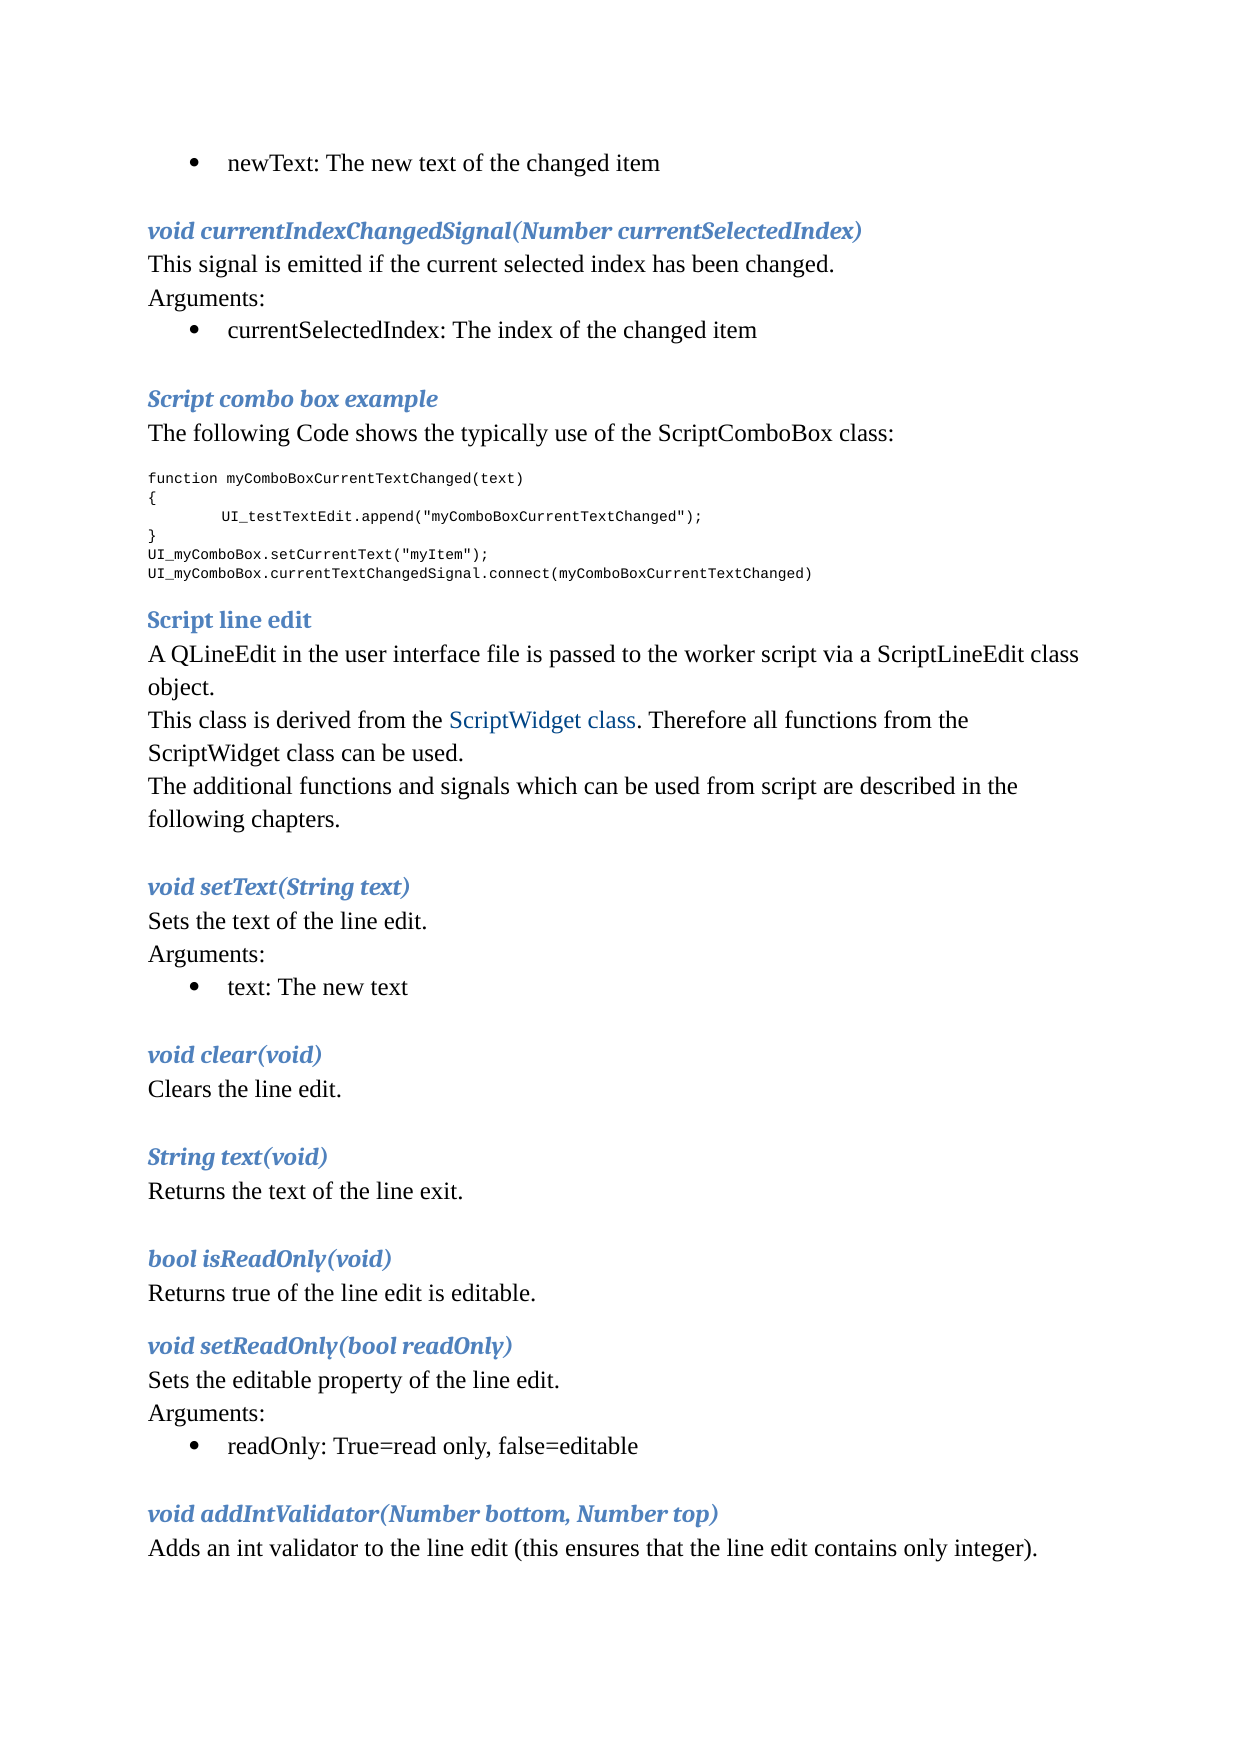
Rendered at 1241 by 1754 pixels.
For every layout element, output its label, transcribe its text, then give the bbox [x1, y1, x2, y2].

text This class is derived from the ScriptWidget class. Therefore all functions from the ScriptWidget class can be used. [148, 705, 1093, 767]
text { [148, 490, 1093, 507]
text UI_myComboBox.currentTextChangedSignal.connect(myComboBoxCurrentTextChanged) [148, 566, 1093, 583]
text function myComboBoxCurrentTextChanged(text) [148, 471, 1093, 488]
text Arguments: [148, 939, 1093, 968]
text A QLineEdit in the user interface file is passed to the worker script via a ScriptLineEdit class object. [148, 639, 1093, 701]
text Sets the editable property of the line edit. [148, 1365, 1093, 1394]
list currentSelectedIndex: The index of the changed item [190, 316, 1093, 344]
subtitle Script line edit [148, 606, 1093, 635]
text Arguments: [148, 283, 1093, 311]
text Returns true of the line edit is editable. [148, 1278, 1093, 1307]
text UI_testTextEdit.append("myComboBoxCurrentTextChanged"); [148, 509, 1093, 526]
list newText: The new text of the changed item [190, 148, 1093, 176]
subtitle void setText(String text) [148, 873, 1093, 902]
text } [148, 528, 1093, 545]
subtitle void clear(void) [148, 1041, 1093, 1070]
list readOnly: True=read only, false=editable [190, 1431, 1093, 1460]
text Sets the text of the line edit. [148, 906, 1093, 935]
subtitle String text(void) [148, 1143, 1093, 1172]
subtitle void currentIndexChangedSignal(Number currentSelectedIndex) [148, 217, 1093, 245]
text Returns the text of the line exit. [148, 1176, 1093, 1205]
subtitle bool isReadOnly(void) [148, 1245, 1093, 1274]
subtitle void setReadOnly(bool readOnly) [148, 1332, 1093, 1361]
list text: The new text [190, 972, 1093, 1001]
text The additional functions and signals which can be used from script are described in the following chapters. [148, 771, 1093, 833]
text Arguments: [148, 1398, 1093, 1427]
text Clears the line edit. [148, 1074, 1093, 1103]
text This signal is emitted if the current selected index has been changed. [148, 249, 1093, 278]
subtitle void addIntValidator(Number bottom, Number top) [148, 1500, 1093, 1529]
text Adds an int validator to the line edit (this ensures that the line edit contains only integer). [148, 1533, 1093, 1562]
text The following Code shows the typically use of the ScriptComboBox class: [148, 418, 1093, 446]
subtitle Script combo box example [148, 384, 1093, 413]
text UI_myComboBox.setCurrentText("myItem"); [148, 547, 1093, 564]
